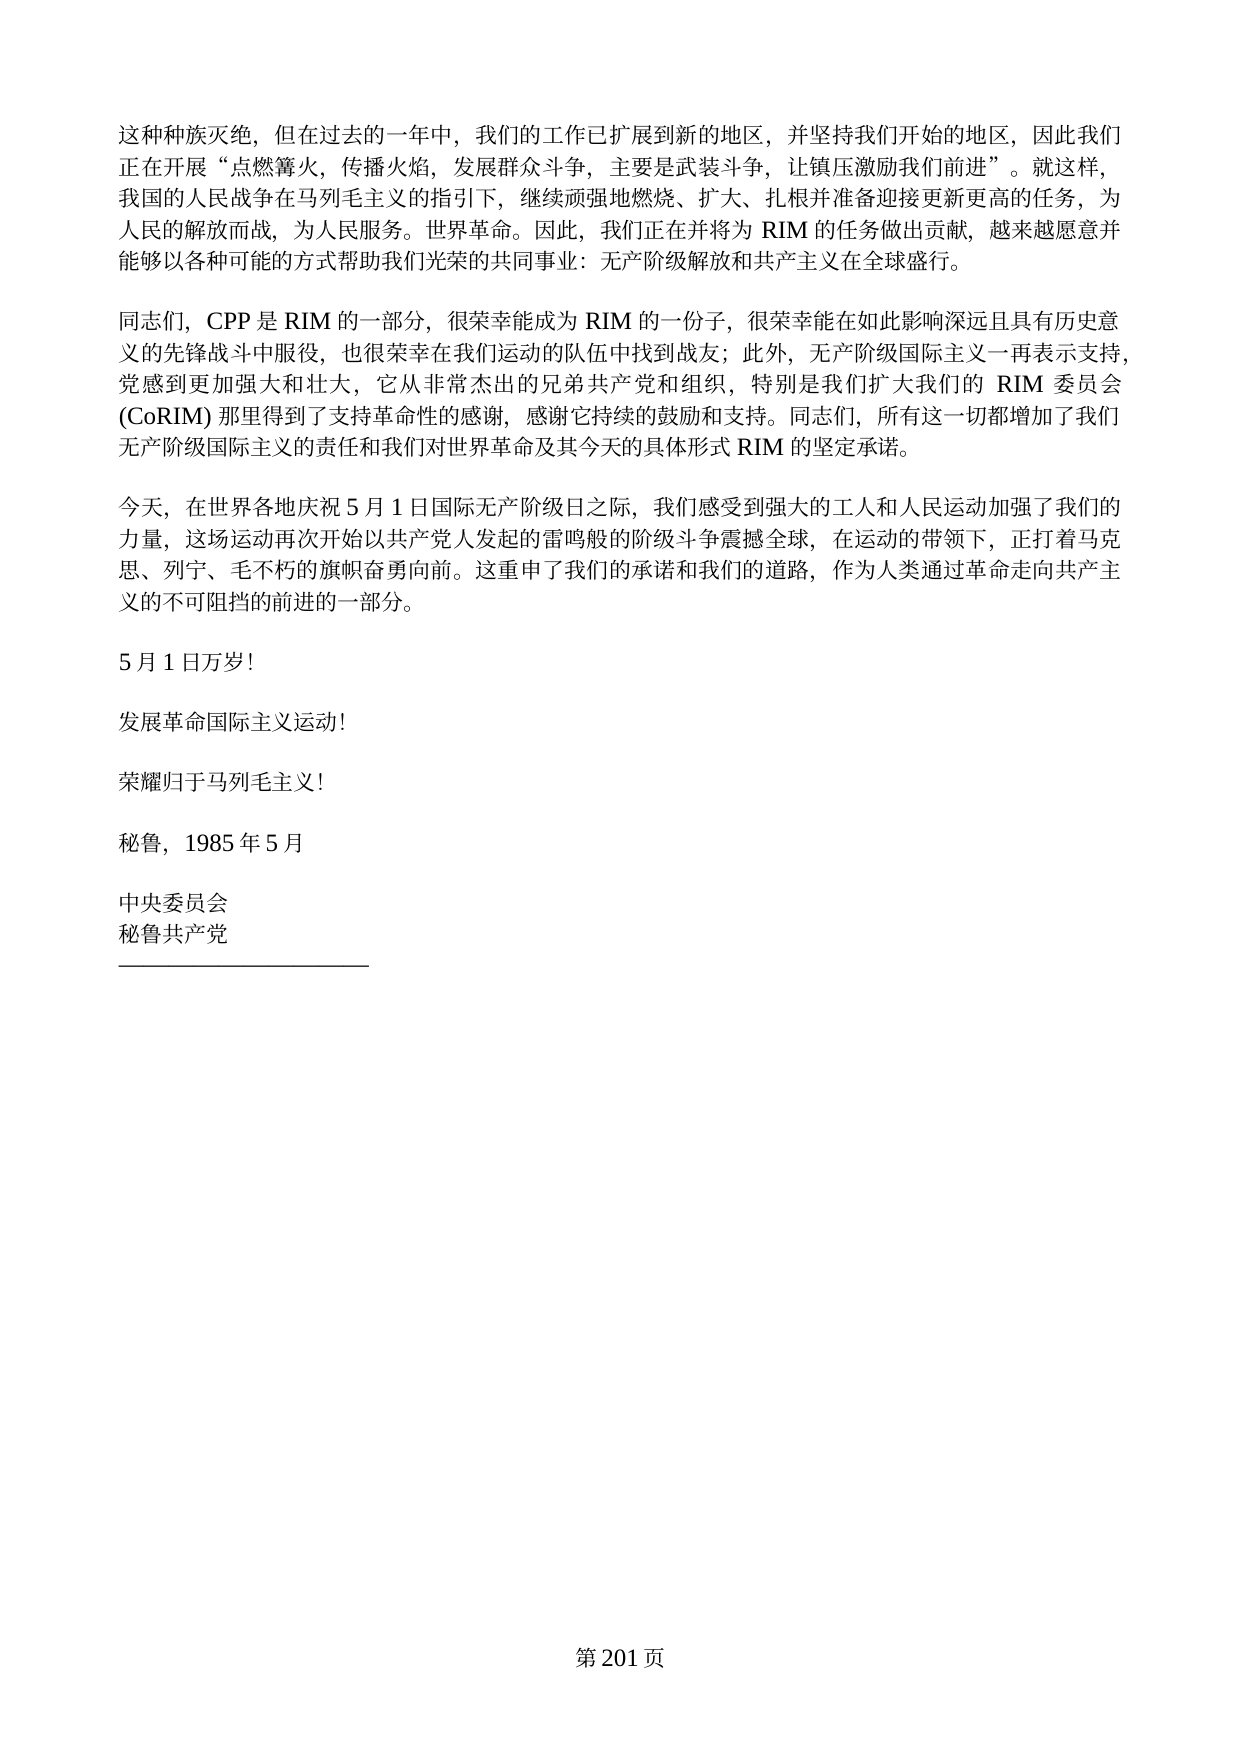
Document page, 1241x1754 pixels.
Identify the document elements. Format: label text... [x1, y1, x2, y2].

text 中央委员会 [118, 886, 1122, 917]
text 秘鲁，1985年5月 [118, 826, 1122, 857]
text 发展革命国际主义运动！ [118, 705, 1122, 737]
text —————————— [118, 949, 1122, 978]
text 荣耀归于马列毛主义！ [118, 766, 1122, 797]
text 5月1日万岁！ [118, 645, 1122, 677]
text 秘鲁共产党 [118, 917, 1122, 949]
text 同志们，CPP 是 RIM 的一部分，很荣幸能成为 RIM 的一份子，很荣幸能在如此影响深远且具有历史意义的先锋战斗中服役，也很荣幸在我们运动的队伍中找到战友；此外，无产阶级国际主义一再表示支持，党感到更加强大和壮大，它从非常杰出的兄弟共产党和组织，特别是我们扩大我们的 RIM 委员会 (CoRIM) 那里得到了支持革命性的感谢，感谢它持续的鼓励和支持。同志们，所有这一切都增加了我们无产阶级国际主义的责任和我们对世界革命及其今天的具体形式 RIM 的坚定承诺。 [118, 304, 1122, 462]
text 这种种族灭绝，但在过去的一年中，我们的工作已扩展到新的地区，并坚持我们开始的地区，因此我们正在开展“点燃篝火，传播火焰，发展群众斗争，主要是武装斗争，让镇压激励我们前进”。就这样，我国的人民战争在马列毛主义的指引下，继续顽强地燃烧、扩大、扎根并准备迎接更新更高的任务，为人民的解放而战，为人民服务。世界革命。因此，我们正在并将为 RIM 的任务做出贡献，越来越愿意并能够以各种可能的方式帮助我们光荣的共同事业：无产阶级解放和共产主义在全球盛行。 [118, 118, 1122, 276]
text 今天，在世界各地庆祝5月1日国际无产阶级日之际，我们感受到强大的工人和人民运动加强了我们的力量，这场运动再次开始以共产党人发起的雷鸣般的阶级斗争震撼全球，在运动的带领下，正打着马克思、列宁、毛不朽的旗帜奋勇向前。这重申了我们的承诺和我们的道路，作为人类通过革命走向共产主义的不可阻挡的前进的一部分。 [118, 491, 1122, 616]
